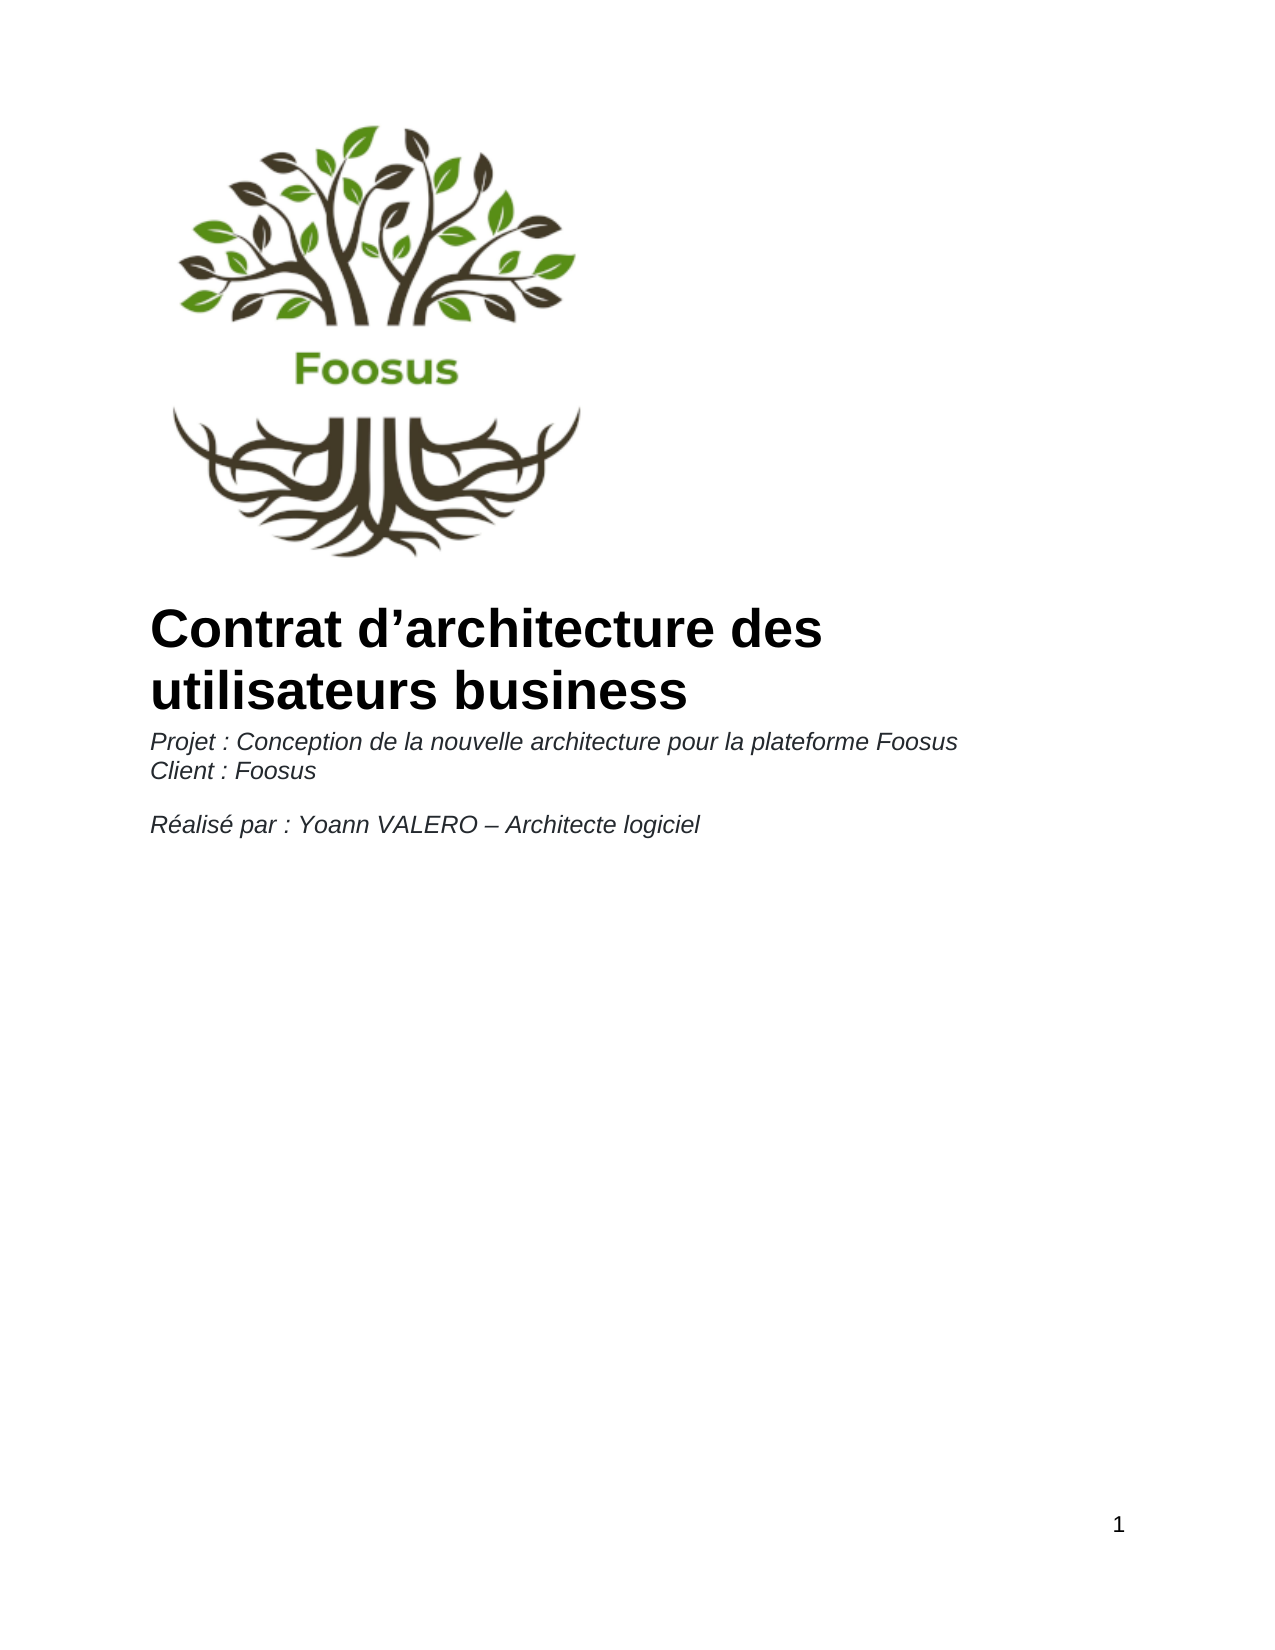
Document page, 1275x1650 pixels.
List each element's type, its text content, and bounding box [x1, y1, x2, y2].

text Projet : Conception de la nouvelle architecture pour la plateforme Foosus Client : Foosus [150, 727, 1125, 785]
title Contrat d’architecture des utilisateurs business [150, 597, 1125, 721]
picture [150, 112, 604, 572]
text Réalisé par : Yoann VALERO – Architecte logiciel [150, 810, 1125, 839]
